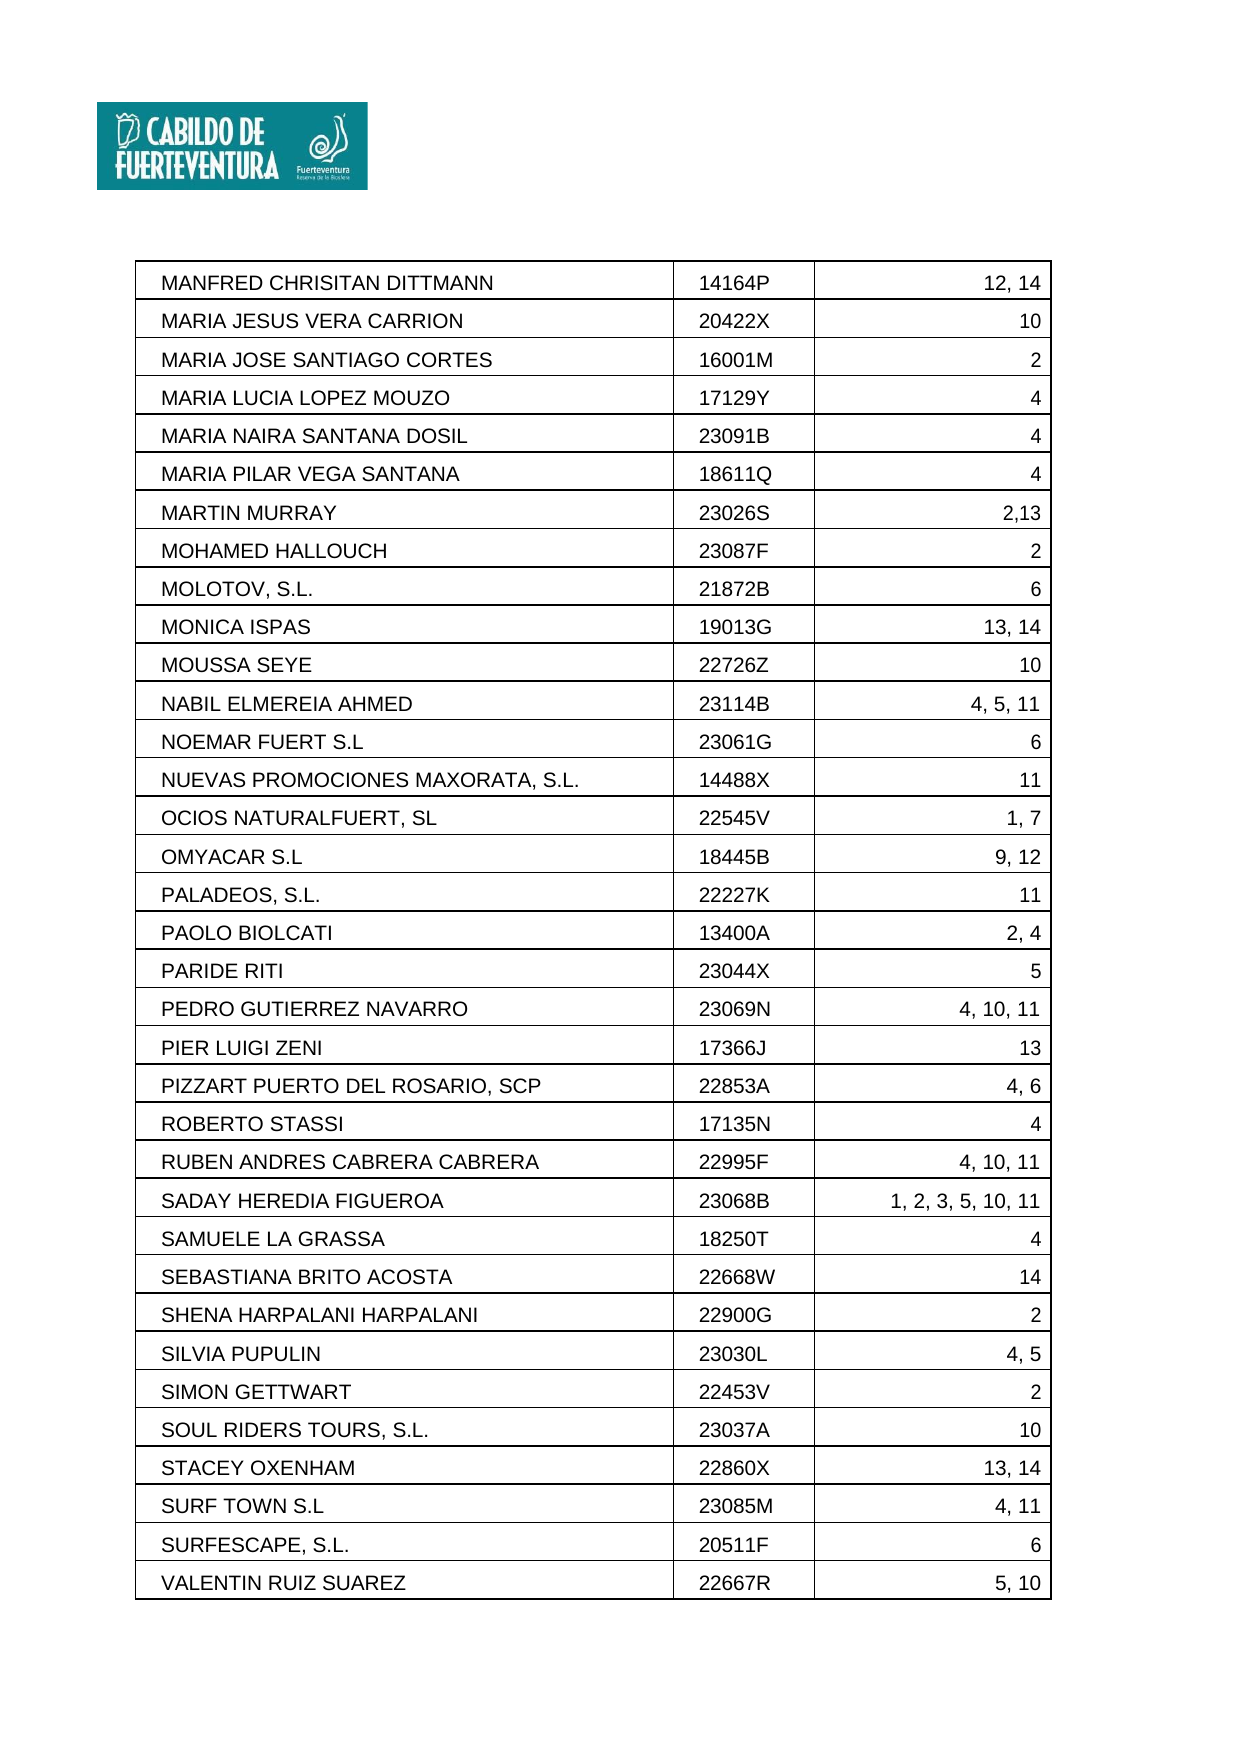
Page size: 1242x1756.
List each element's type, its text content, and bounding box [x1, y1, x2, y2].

table_cell 4, 10, 11 [815, 988, 1050, 1024]
table_cell 13, 14 [815, 1447, 1050, 1483]
table_cell OMYACAR S.L [136, 835, 673, 872]
table_cell SOUL RIDERS TOURS, S.L. [136, 1408, 673, 1445]
table_cell 23069N [674, 988, 814, 1024]
table_cell 22995F [674, 1141, 814, 1177]
table_cell 4, 10, 11 [815, 1141, 1050, 1177]
table_cell 4, 5, 11 [815, 682, 1050, 719]
table_cell 23114B [674, 682, 814, 719]
table_cell MOLOTOV, S.L. [136, 568, 673, 604]
table_cell 10 [815, 300, 1050, 336]
table_cell 23091B [674, 415, 814, 451]
table_cell 4 [815, 1217, 1050, 1254]
table_cell 4 [815, 1103, 1050, 1139]
table_cell 4 [815, 376, 1050, 413]
table_cell 14 [815, 1255, 1050, 1292]
table_cell 22453V [674, 1370, 814, 1407]
table_cell 20422X [674, 300, 814, 336]
table_header 14164P [674, 262, 814, 298]
table_cell MARIA PILAR VEGA SANTANA [136, 453, 673, 489]
table_cell PALADEOS, S.L. [136, 873, 673, 910]
table_cell PARIDE RITI [136, 950, 673, 986]
table_cell MARIA JESUS VERA CARRION [136, 300, 673, 336]
table_cell 2, 4 [815, 912, 1050, 948]
table_header 12, 14 [815, 262, 1050, 298]
table_cell 6 [815, 1523, 1050, 1560]
table_cell 13400A [674, 912, 814, 948]
table_cell MARIA JOSE SANTIAGO CORTES [136, 338, 673, 375]
table_cell 17129Y [674, 376, 814, 413]
table_cell 23068B [674, 1179, 814, 1216]
table_cell SURF TOWN S.L [136, 1485, 673, 1521]
table_cell MOHAMED HALLOUCH [136, 529, 673, 566]
table_cell 4 [815, 415, 1050, 451]
table_cell 4, 11 [815, 1485, 1050, 1521]
table_cell 10 [815, 1408, 1050, 1445]
table_cell 17366J [674, 1026, 814, 1063]
table_cell 23087F [674, 529, 814, 566]
table_cell 6 [815, 568, 1050, 604]
table_cell 22227K [674, 873, 814, 910]
table_cell 1, 7 [815, 797, 1050, 833]
table_cell 19013G [674, 606, 814, 642]
table_cell 4 [815, 453, 1050, 489]
table_cell VALENTIN RUIZ SUAREZ [136, 1561, 673, 1598]
table_cell SILVIA PUPULIN [136, 1332, 673, 1368]
table_cell SAMUELE LA GRASSA [136, 1217, 673, 1254]
table_cell 23061G [674, 720, 814, 757]
table_header MANFRED CHRISITAN DITTMANN [136, 262, 673, 298]
table_cell 11 [815, 758, 1050, 795]
table_cell 9, 12 [815, 835, 1050, 872]
table_cell 6 [815, 720, 1050, 757]
table_cell 1, 2, 3, 5, 10, 11 [815, 1179, 1050, 1216]
table_cell SHENA HARPALANI HARPALANI [136, 1294, 673, 1330]
table_cell 10 [815, 644, 1050, 680]
table_cell NABIL ELMEREIA AHMED [136, 682, 673, 719]
table_cell MARTIN MURRAY [136, 491, 673, 528]
table_cell SIMON GETTWART [136, 1370, 673, 1407]
table_cell PIER LUIGI ZENI [136, 1026, 673, 1063]
table_cell 23026S [674, 491, 814, 528]
table_cell 2 [815, 338, 1050, 375]
table_cell RUBEN ANDRES CABRERA CABRERA [136, 1141, 673, 1177]
table_cell 23044X [674, 950, 814, 986]
table_cell 2 [815, 529, 1050, 566]
table_cell PIZZART PUERTO DEL ROSARIO, SCP [136, 1065, 673, 1101]
table_cell SADAY HEREDIA FIGUEROA [136, 1179, 673, 1216]
table_cell 2 [815, 1294, 1050, 1330]
table_cell STACEY OXENHAM [136, 1447, 673, 1483]
table_cell MOUSSA SEYE [136, 644, 673, 680]
table_cell 22668W [674, 1255, 814, 1292]
table_cell 13, 14 [815, 606, 1050, 642]
table_cell MONICA ISPAS [136, 606, 673, 642]
table_cell 22860X [674, 1447, 814, 1483]
table_cell 18445B [674, 835, 814, 872]
table_cell 13 [815, 1026, 1050, 1063]
table_cell ROBERTO STASSI [136, 1103, 673, 1139]
table_cell 23030L [674, 1332, 814, 1368]
table_cell 2,13 [815, 491, 1050, 528]
table_cell SURFESCAPE, S.L. [136, 1523, 673, 1560]
table_cell 22726Z [674, 644, 814, 680]
table_cell 5 [815, 950, 1050, 986]
table_cell 23037A [674, 1408, 814, 1445]
table_cell 4, 5 [815, 1332, 1050, 1368]
table_cell 21872B [674, 568, 814, 604]
table_cell NOEMAR FUERT S.L [136, 720, 673, 757]
table_cell 22667R [674, 1561, 814, 1598]
table_cell PEDRO GUTIERREZ NAVARRO [136, 988, 673, 1024]
table_cell 23085M [674, 1485, 814, 1521]
table_cell 17135N [674, 1103, 814, 1139]
table_cell 4, 6 [815, 1065, 1050, 1101]
table_cell OCIOS NATURALFUERT, SL [136, 797, 673, 833]
table_cell 22900G [674, 1294, 814, 1330]
table_cell MARIA NAIRA SANTANA DOSIL [136, 415, 673, 451]
table_cell SEBASTIANA BRITO ACOSTA [136, 1255, 673, 1292]
table_cell MARIA LUCIA LOPEZ MOUZO [136, 376, 673, 413]
table_cell 16001M [674, 338, 814, 375]
table_cell 18250T [674, 1217, 814, 1254]
table_cell 20511F [674, 1523, 814, 1560]
table_cell 22545V [674, 797, 814, 833]
table_cell PAOLO BIOLCATI [136, 912, 673, 948]
table_cell 18611Q [674, 453, 814, 489]
table_cell NUEVAS PROMOCIONES MAXORATA, S.L. [136, 758, 673, 795]
table_cell 2 [815, 1370, 1050, 1407]
table_cell 14488X [674, 758, 814, 795]
table_cell 22853A [674, 1065, 814, 1101]
table_cell 5, 10 [815, 1561, 1050, 1598]
table_cell 11 [815, 873, 1050, 910]
